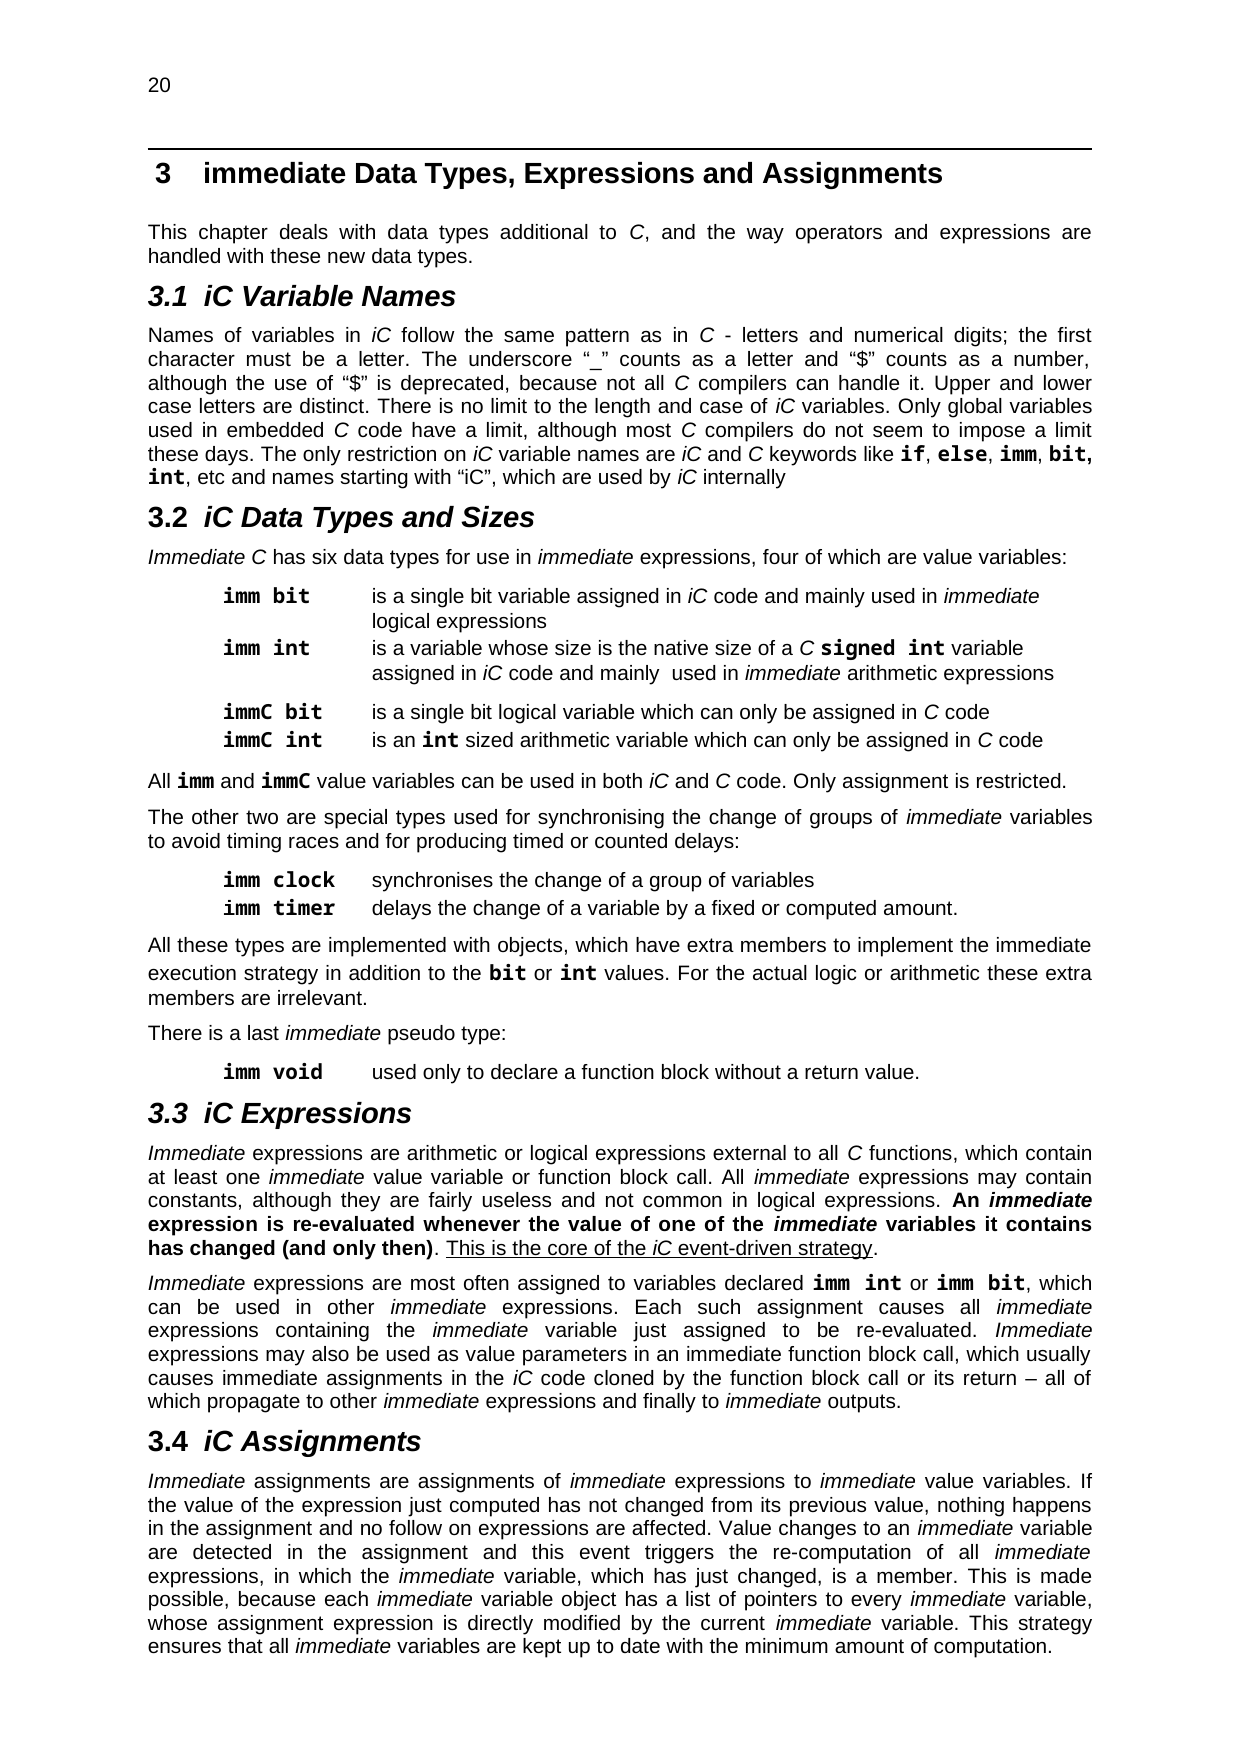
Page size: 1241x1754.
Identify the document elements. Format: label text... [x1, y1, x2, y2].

text All imm and immC value variables can be used in both iC and C code. Only assignment is restricted. [148, 766, 1092, 794]
subtitle immediate Data Types, Expressions and Assignments [148, 150, 1092, 197]
subtitle iC Data Types and Sizes [148, 501, 1092, 534]
text Immediate expressions are most often assigned to variables declared imm int or imm bit, which can be used in other immediate expressions. Each such assignment causes all immediate expressions containing the immediate variable just assigned to be re-evaluated. Immediate expressions may also be used as value parameters in an immediate function block call, which usually causes immediate assignments in the iC code cloned by the function block call or its return – all of which propagate to other immediate expressions and finally to immediate outputs. [148, 1272, 1092, 1413]
text Immediate C has six data types for use in immediate expressions, four of which are value variables: [148, 545, 1092, 569]
text The other two are special types used for synchronising the change of groups of immediate variables to avoid timing races and for producing timed or counted delays: [148, 806, 1092, 853]
text immC bit is a single bit logical variable which can only be assigned in C code immC int is an int sized arithmetic variable which can only be assigned in C code [223, 697, 1092, 754]
text imm bit is a single bit variable assigned in iC code and mainly used in immediate logical expressions imm int is a variable whose size is the native size of a C signed int variable assigned in iC code and mainly used in immediate arithmetic expressions [223, 581, 1092, 685]
text Names of variables in iC follow the same pattern as in C - letters and numerical digits; the first character must be a letter. The underscore “_” counts as a letter and “$” counts as a number, although the use of “$” is deprecated, because not all C compilers can handle it. Upper and lower case letters are distinct. There is no limit to the length and case of iC variables. Only global variables used in embedded C code have a limit, although most C compilers do not seem to impose a limit these days. The only restriction on iC variable names are iC and C keywords like if, else, imm, bit, int, etc and names starting with “iC”, which are used by iC internally [148, 324, 1092, 489]
text This chapter deals with data types additional to C, and the way operators and expressions are handled with these new data types. [148, 221, 1092, 268]
subtitle iC Assignments [148, 1425, 1092, 1458]
text Immediate assignments are assignments of immediate expressions to immediate value variables. If the value of the expression just computed has not changed from its previous value, nothing happens in the assignment and no follow on expressions are affected. Value changes to an immediate variable are detected in the assignment and this event triggers the re-computation of all immediate expressions, in which the immediate variable, which has just changed, is a member. This is made possible, because each immediate variable object has a list of pointers to every immediate variable, whose assignment expression is directly modified by the current immediate variable. This strategy ensures that all immediate variables are kept up to date with the minimum amount of computation. [148, 1469, 1092, 1659]
text imm clock synchronises the change of a group of variables imm timer delays the change of a variable by a fixed or computed amount. [223, 865, 1092, 922]
text Immediate expressions are arithmetic or logical expressions external to all C functions, which contain at least one immediate value variable or function block call. All immediate expressions may contain constants, although they are fairly useless and not common in logical expressions. An immediate expression is re-evaluated whenever the value of one of the immediate variables it contains has changed (and only then). This is the core of the iC event-driven strategy. [148, 1142, 1092, 1260]
text imm void used only to declare a function block without a return value. [223, 1057, 1092, 1086]
text There is a last immediate pseudo type: [148, 1021, 1092, 1045]
text All these types are implemented with objects, which have extra members to implement the immediate execution strategy in addition to the bit or int values. For the actual logic or arithmetic these extra members are irrelevant. [148, 934, 1092, 1009]
subtitle iC Expressions [148, 1097, 1092, 1130]
subtitle iC Variable Names [148, 279, 1092, 312]
